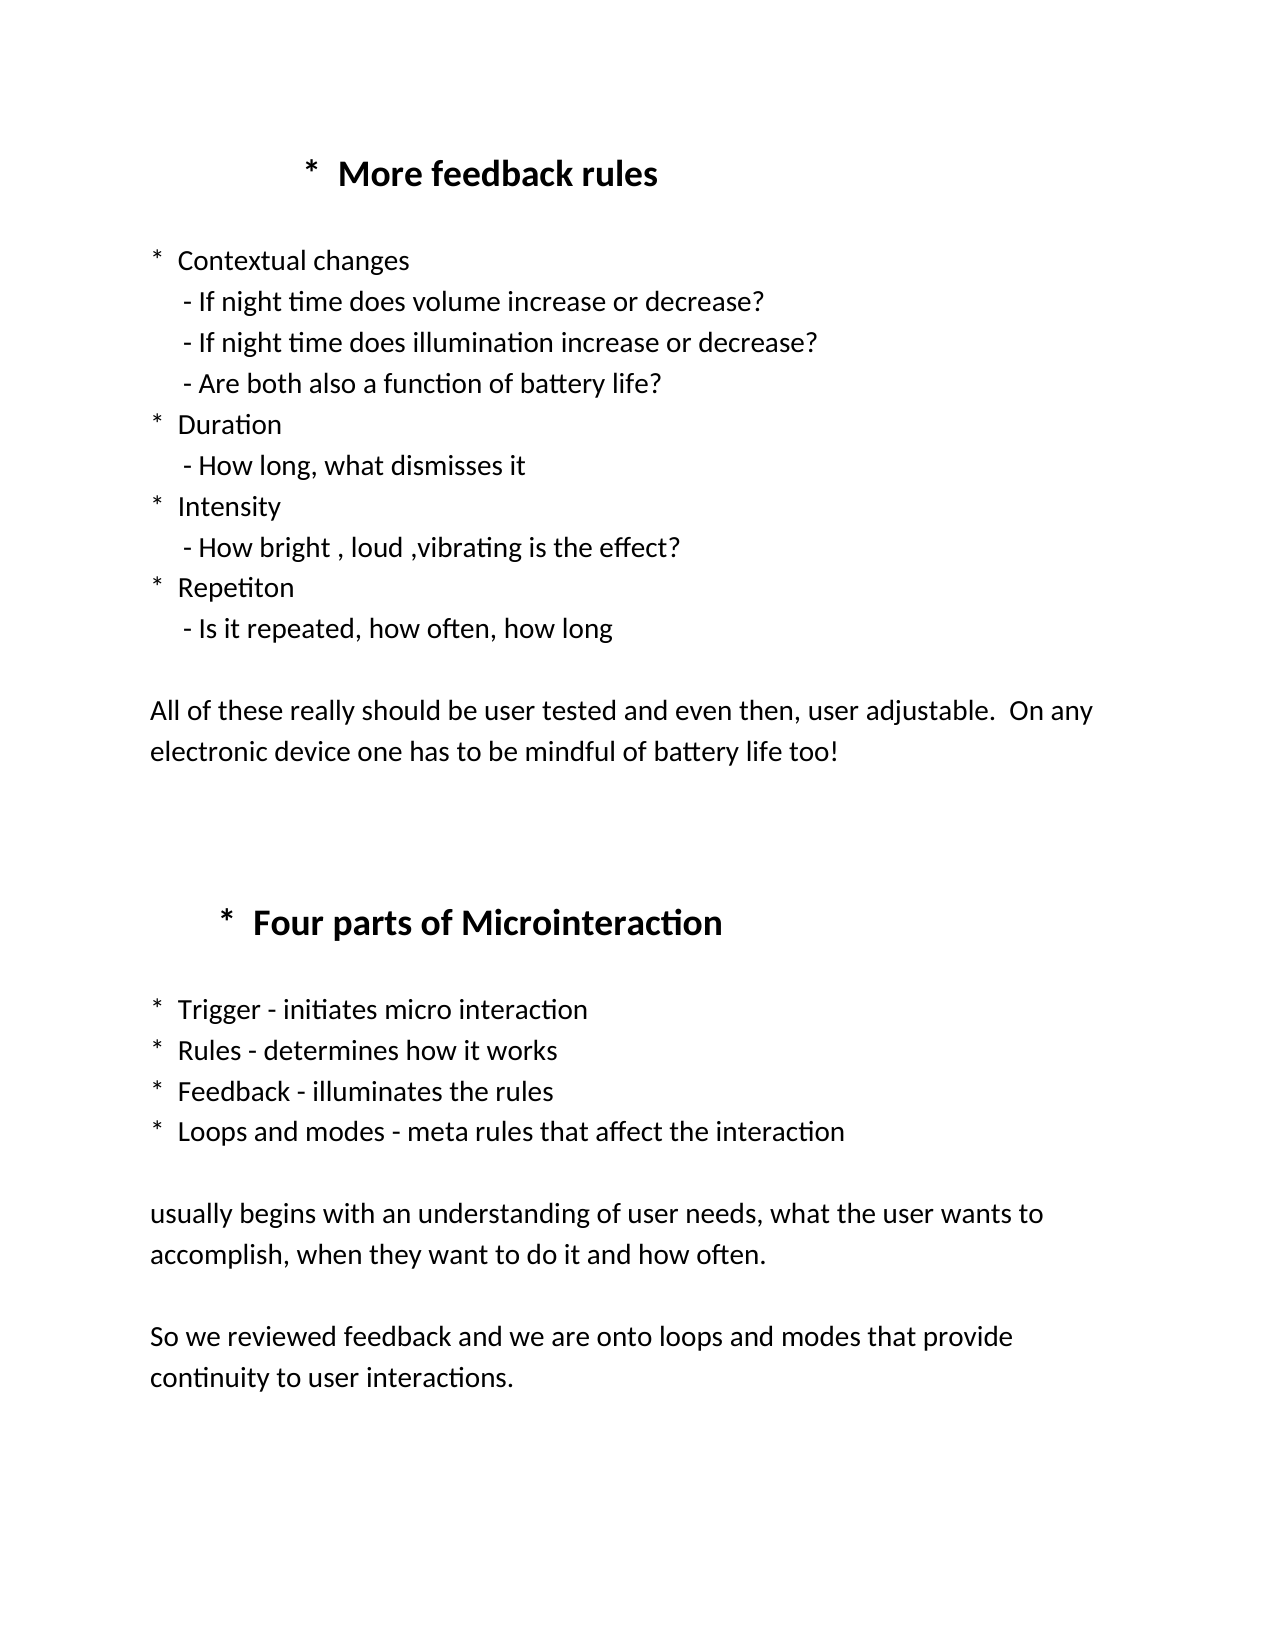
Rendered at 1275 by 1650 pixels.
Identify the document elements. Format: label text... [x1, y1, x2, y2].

text * More feedback rules * Contextual changes - If night time does volume increase or decrease? - If night time does illumination increase or decrease? - Are both also a function of battery life? * Duration - How long, what dismisses it * Intensity - How bright , loud ,vibrating is the effect? * Repetiton - Is it repeated, how often, how long All of these really should be user tested and even then, user adjustable. On any electronic device one has to be mindful of battery life too! * Four parts of Microinteraction * Trigger - initiates micro interaction * Rules - determines how it works * Feedback - illuminates the rules * Loops and modes - meta rules that affect the interaction usually begins with an understanding of user needs, what the user wants to accomplish, when they want to do it and how often. So we reviewed feedback and we are onto loops and modes that provide continuity to user interactions. [150, 150, 1125, 1436]
